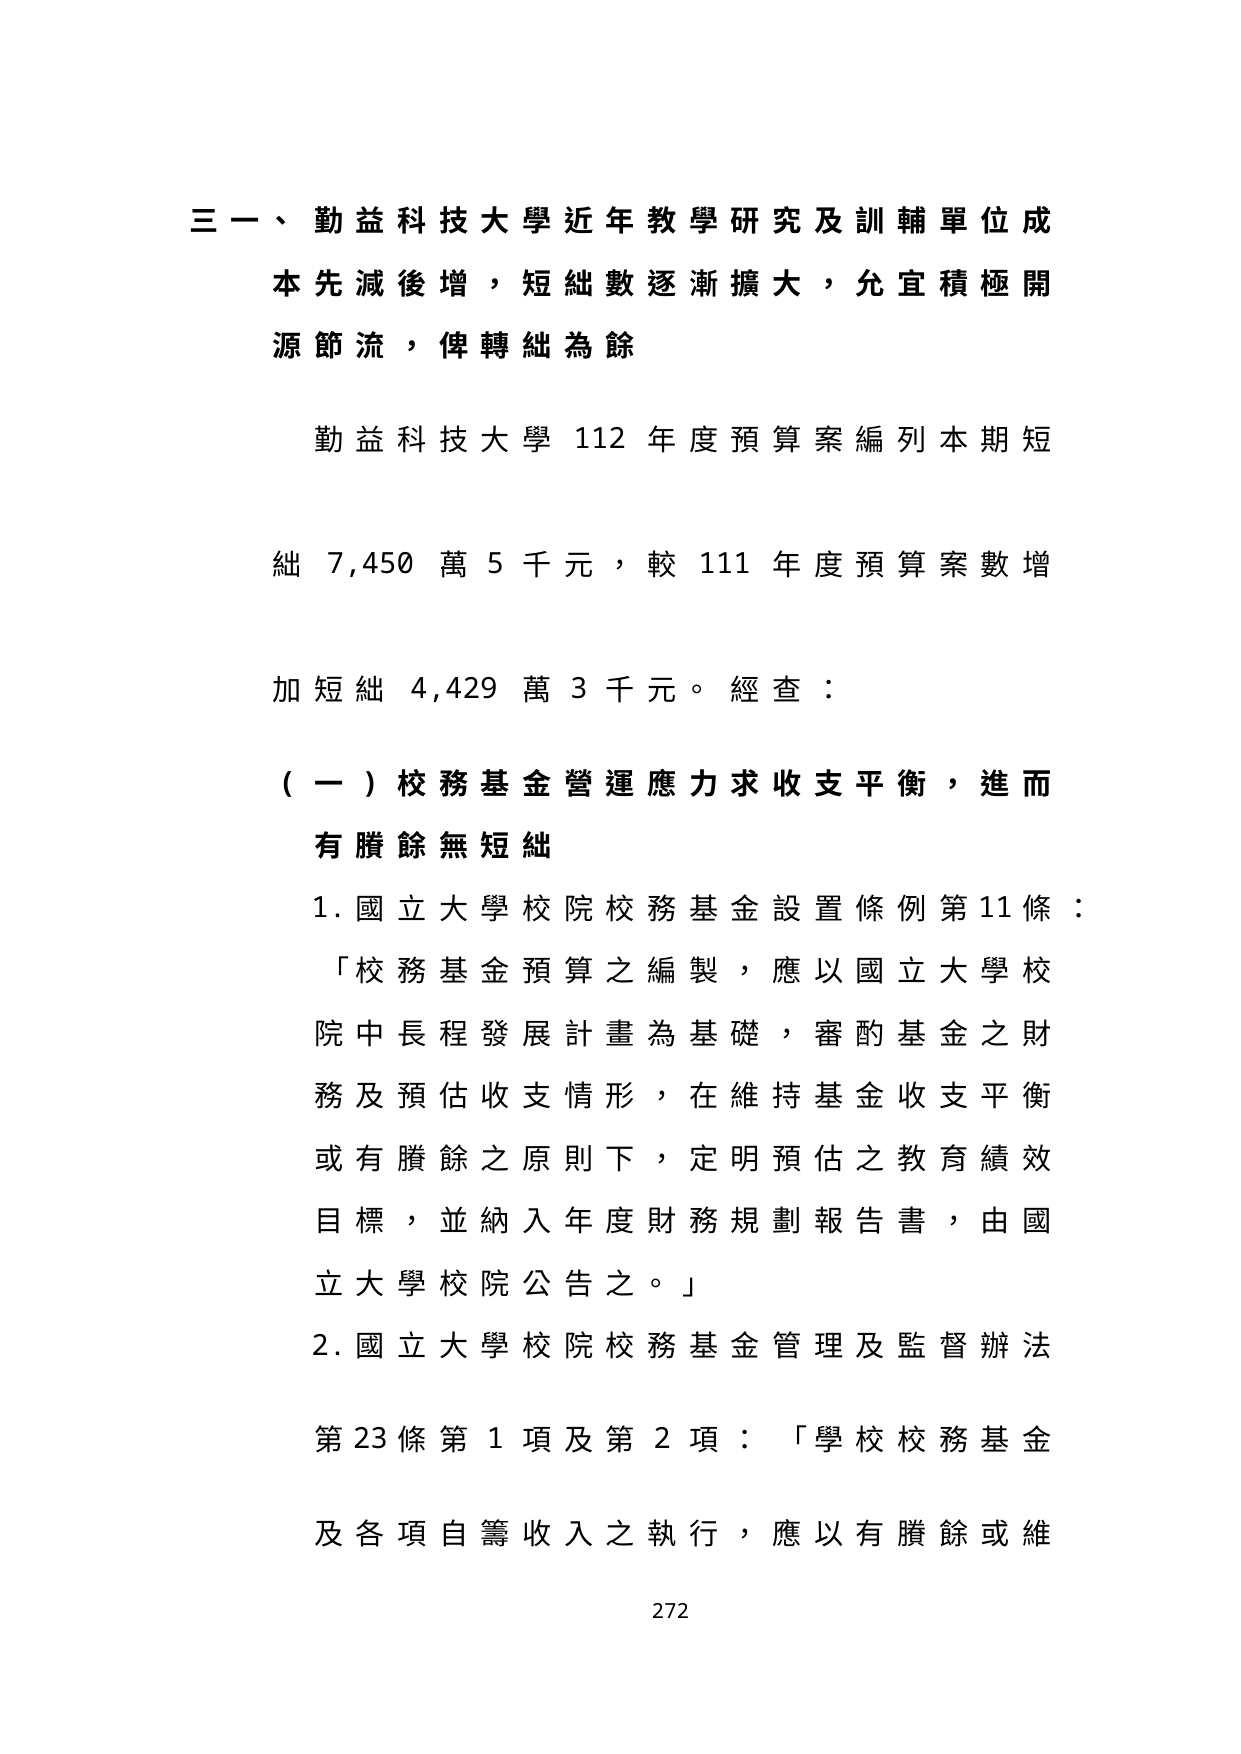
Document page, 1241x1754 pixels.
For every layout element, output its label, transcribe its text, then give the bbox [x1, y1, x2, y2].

text 三一、勤益科技大學近年教學研究及訓輔單位成本先減後增，短絀數逐漸擴大，允宜積極開源節流，俾轉絀為餘 [183, 177, 1058, 365]
text 1.國立大學校院校務基金設置條例第11條：「校務基金預算之編製，應以國立大學校院中長程發展計畫為基礎，審酌基金之財務及預估收支情形，在維持基金收支平衡或有賸餘之原則下，定明預估之教育績效目標，並納入年度財務規劃報告書，由國立大學校院公告之。」 [271, 865, 1058, 1302]
text (一)校務基金營運應力求收支平衡，進而有賸餘無短絀 [242, 740, 1058, 865]
text 勤益科技大學112年度預算案編列本期短絀7,450萬5千元，較111年度預算案數增加短絀4,429萬3千元。經查： [242, 365, 1058, 740]
text 2.國立大學校院校務基金管理及監督辦法第23條第1項及第2項：「學校校務基金及各項自籌收入之執行，應以有賸餘或維 [271, 1302, 1058, 1552]
